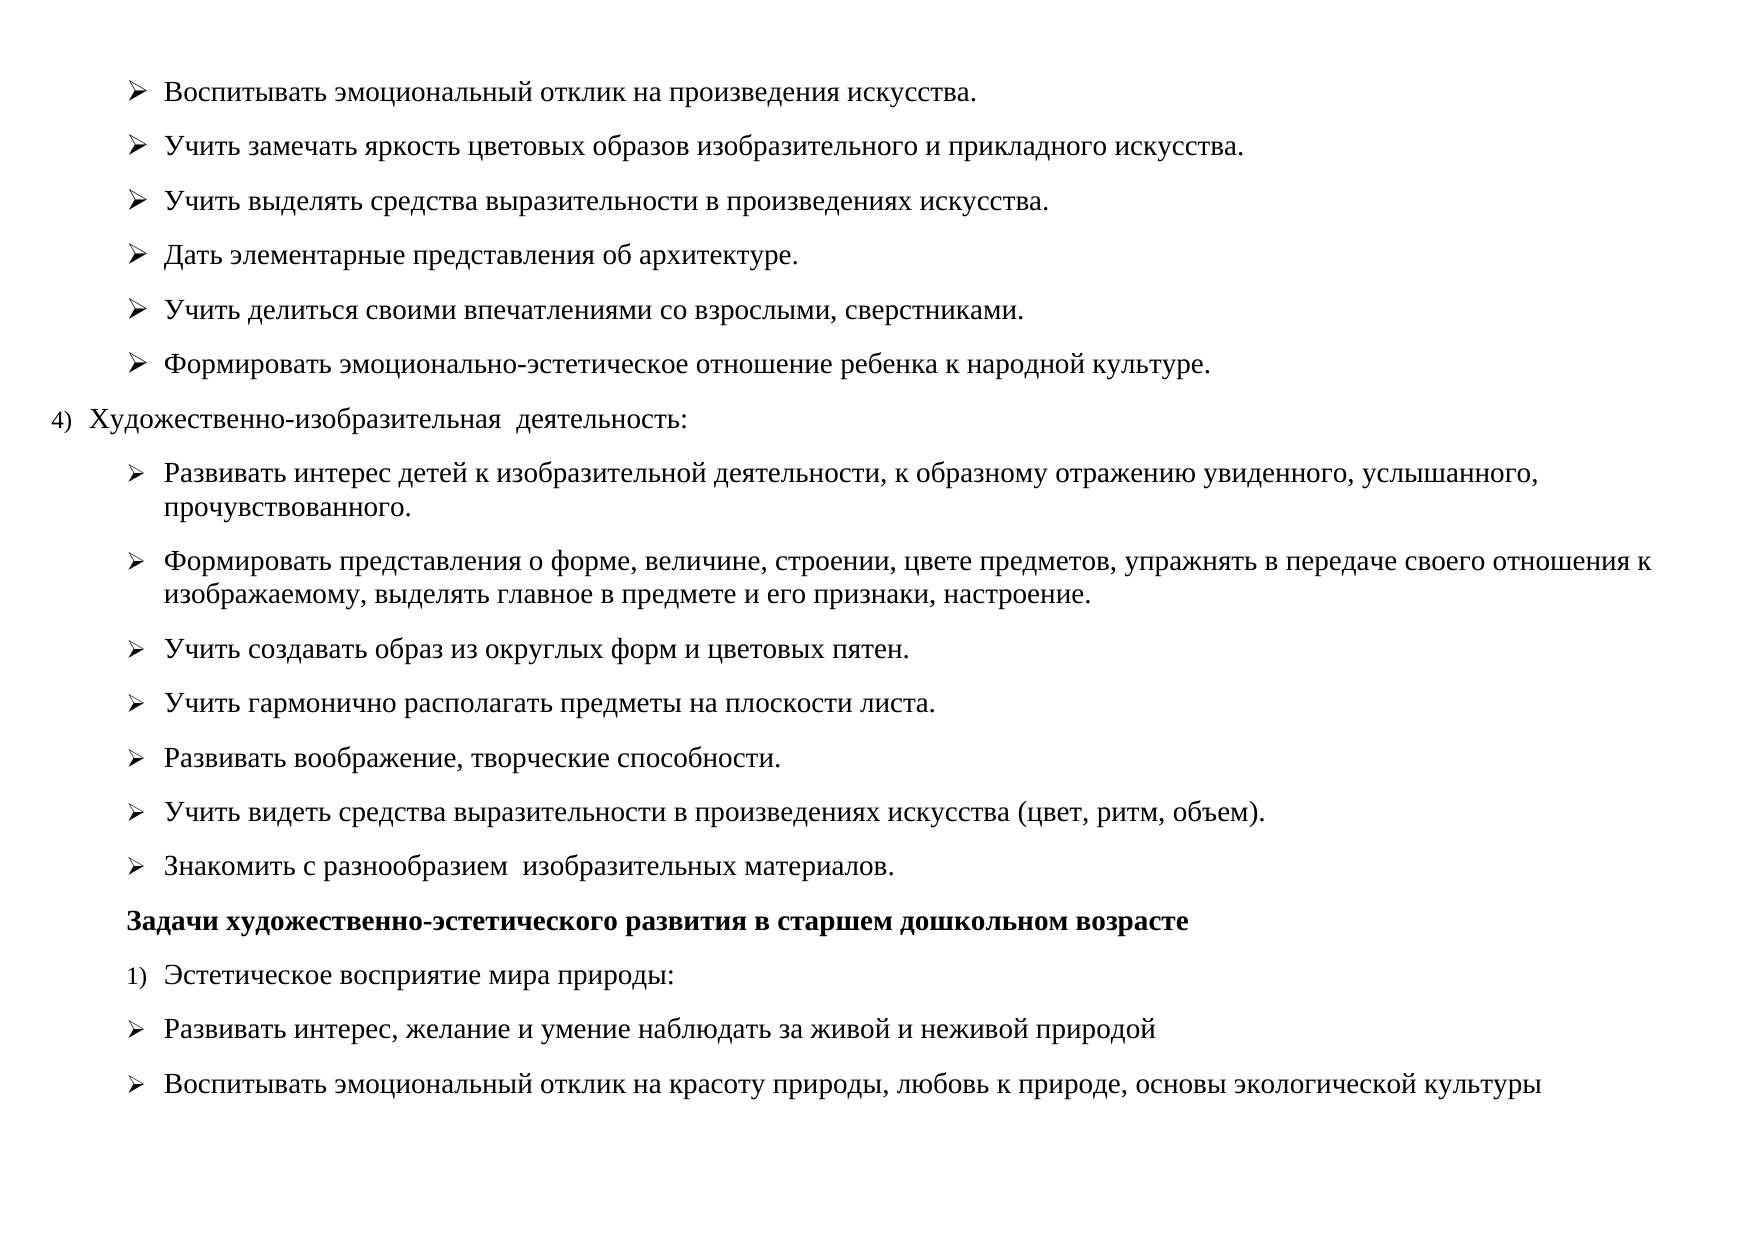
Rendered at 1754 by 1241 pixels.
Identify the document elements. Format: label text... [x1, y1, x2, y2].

list Эстетическое восприятие мира природы: [126, 957, 1665, 991]
list Формировать эмоционально-эстетическое отношение ребенка к народной культуре. [126, 346, 1665, 380]
list Воспитывать эмоциональный отклик на красоту природы, любовь к природе, основы экологической культуры [126, 1066, 1665, 1099]
list Учить выделять средства выразительности в произведениях искусства. [126, 183, 1665, 216]
list Формировать представления о форме, величине, строении, цвете предметов, упражнять в передаче своего отношения к изображаемому, выделять главное в предмете и его признаки, настроение. [126, 543, 1665, 610]
list Дать элементарные представления об архитектуре. [126, 237, 1665, 271]
list Развивать воображение, творческие способности. [126, 740, 1665, 773]
list Развивать интерес, желание и умение наблюдать за живой и неживой природой [126, 1012, 1665, 1045]
list Художественно-изобразительная деятельность: [51, 401, 1665, 434]
list Учить делиться своими впечатлениями со взрослыми, сверстниками. [126, 292, 1665, 325]
text Задачи художественно-эстетического развития в старшем дошкольном возрасте [126, 903, 1665, 936]
list Знакомить с разнообразием изобразительных материалов. [126, 848, 1665, 882]
list Воспитывать эмоциональный отклик на произведения искусства. [126, 74, 1665, 107]
list Развивать интерес детей к изобразительной деятельности, к образному отражению увиденного, услышанного, прочувствованного. [126, 455, 1665, 522]
list Учить создавать образ из округлых форм и цветовых пятен. [126, 631, 1665, 664]
list Учить гармонично располагать предметы на плоскости листа. [126, 685, 1665, 719]
list Учить видеть средства выразительности в произведениях искусства (цвет, ритм, объем). [126, 794, 1665, 828]
list Учить замечать яркость цветовых образов изобразительного и прикладного искусства. [126, 128, 1665, 162]
